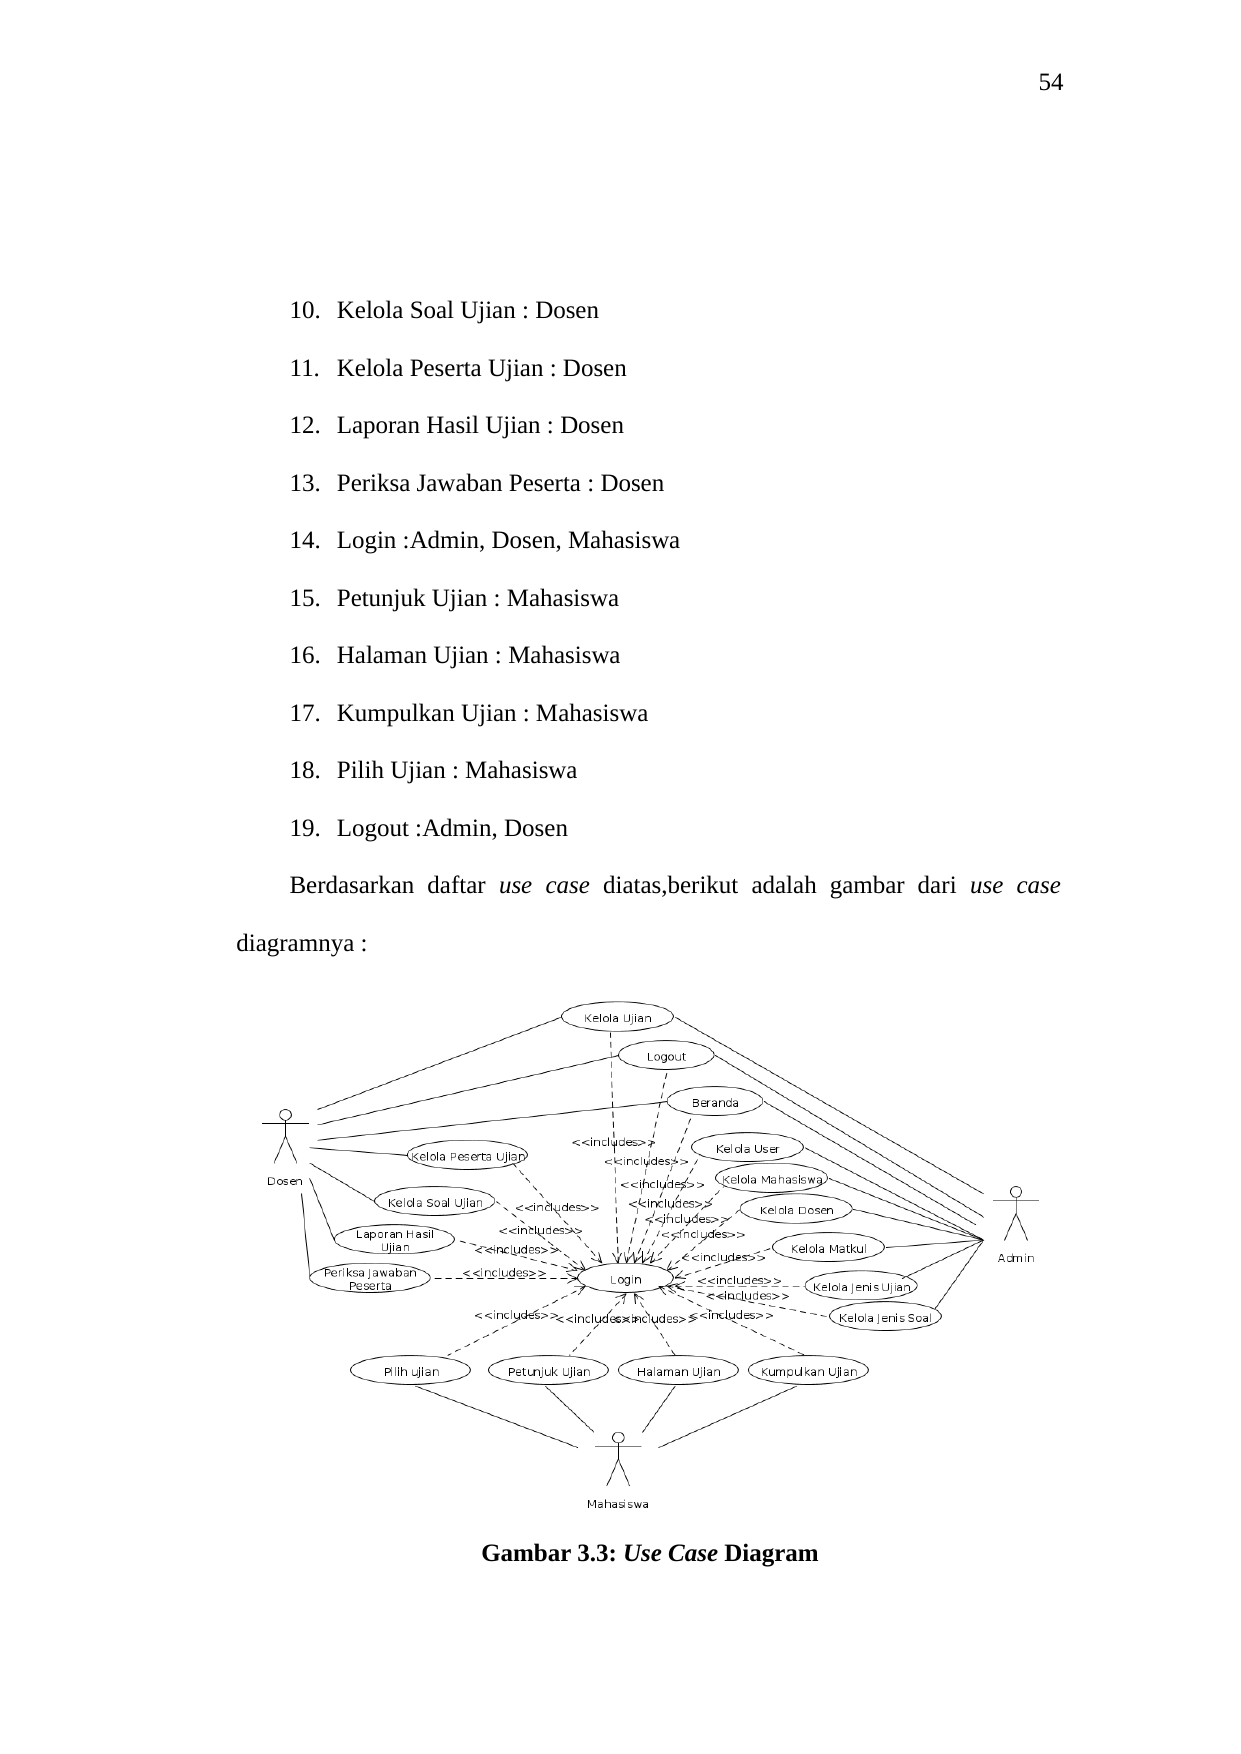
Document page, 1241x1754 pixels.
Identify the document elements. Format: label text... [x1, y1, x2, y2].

list Halaman Ujian : Mahasiswa [289, 640, 1063, 669]
list Periksa Jawaban Peserta : Dosen [289, 468, 1063, 497]
list Laporan Hasil Ujian : Dosen [289, 410, 1063, 439]
text [236, 967, 1063, 979]
list Kelola Peserta Ujian : Dosen [289, 353, 1063, 382]
list Login :Admin, Dosen, Mahasiswa [289, 525, 1063, 554]
picture [236, 979, 1064, 1539]
list Logout :Admin, Dosen [289, 813, 1063, 842]
text Berdasarkan daftar use case diatas,berikut adalah gambar dari use case diagramnya : [236, 870, 1063, 957]
text Gambar 3.3: Use Case Diagram [236, 1539, 1063, 1567]
list Pilih Ujian : Mahasiswa [289, 755, 1063, 784]
list Kelola Soal Ujian : Dosen [289, 295, 1063, 324]
list Kumpulkan Ujian : Mahasiswa [289, 698, 1063, 727]
list Petunjuk Ujian : Mahasiswa [289, 583, 1063, 612]
